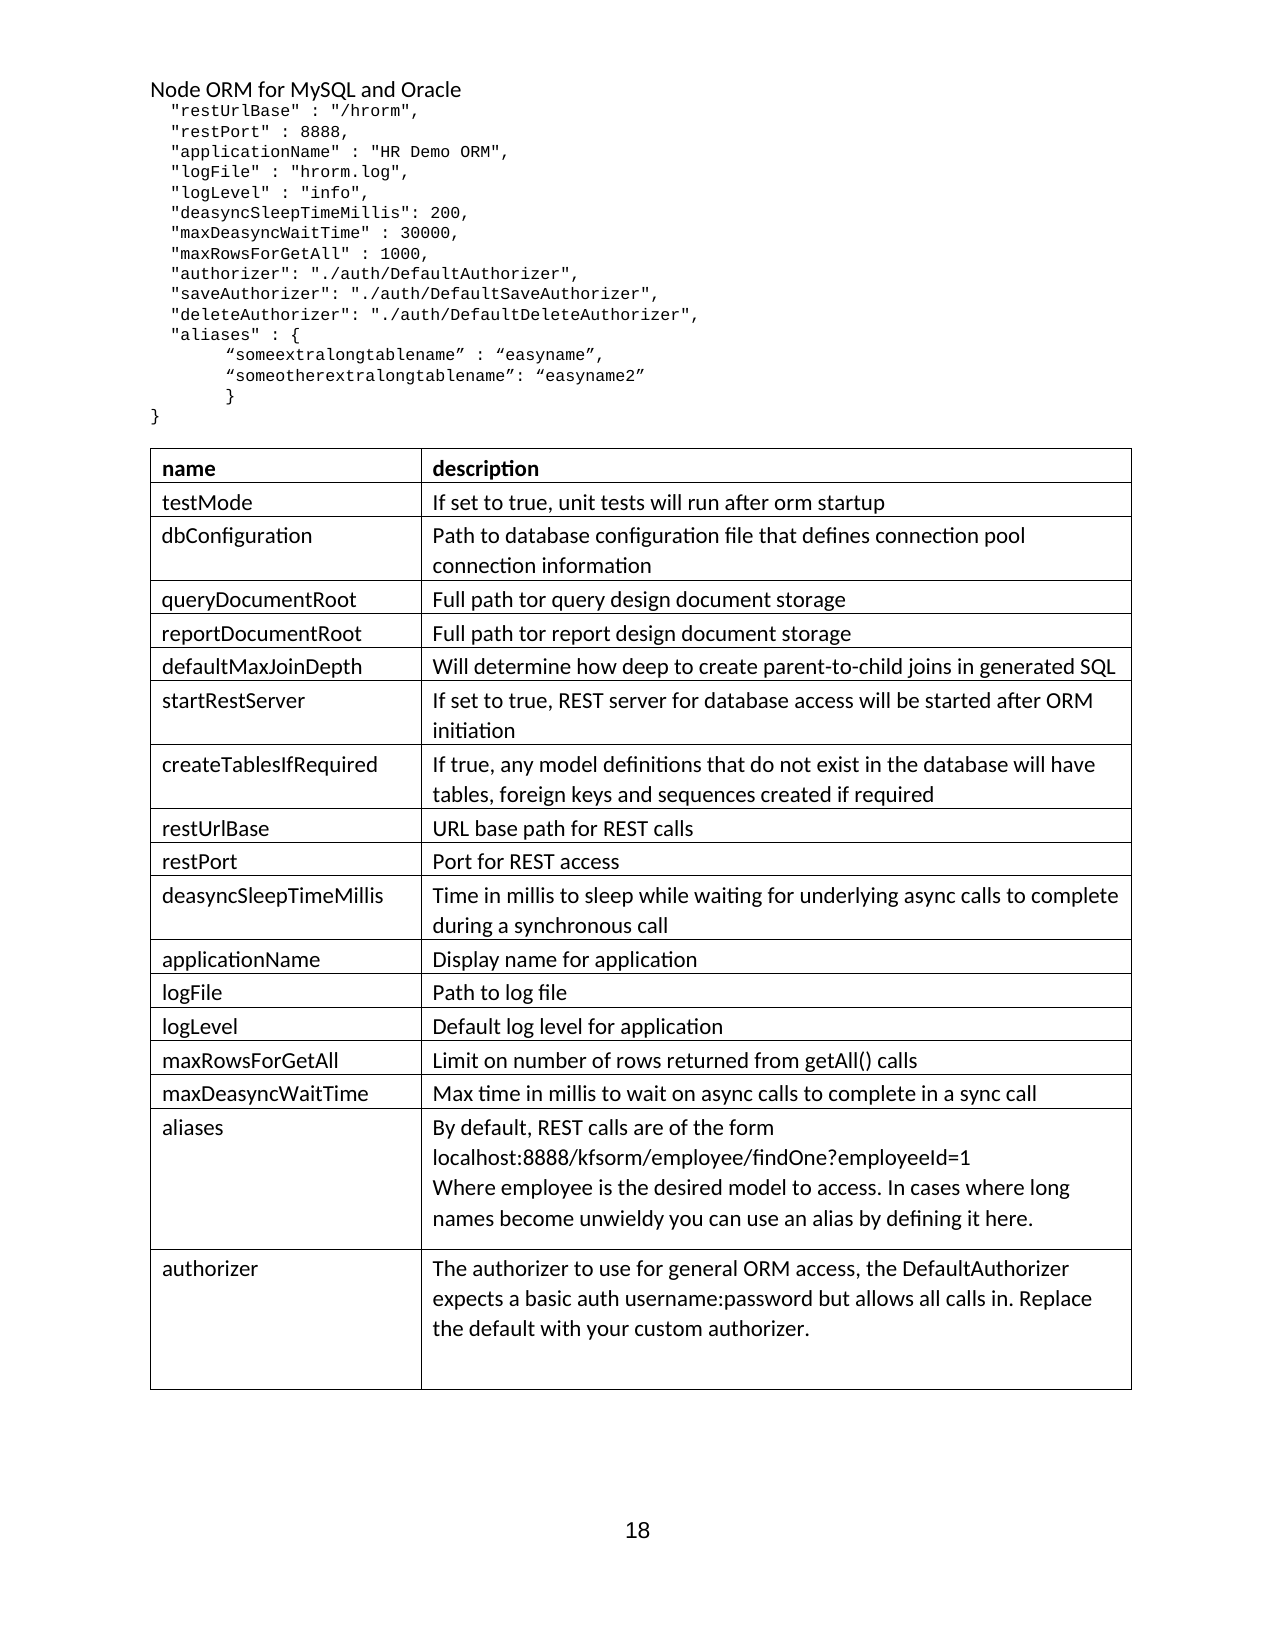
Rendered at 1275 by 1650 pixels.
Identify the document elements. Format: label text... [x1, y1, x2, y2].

table_cell URL base path for REST calls [422, 809, 1131, 842]
text "restPort" : 8888, [150, 123, 1143, 142]
table_cell restUrlBase [151, 809, 421, 842]
table_cell logFile [151, 974, 421, 1007]
table_cell Port for REST access [422, 843, 1131, 875]
table_cell If true, any model definitions that do not exist in the database will have tables, foreign keys and sequences created if required [422, 745, 1131, 808]
table_cell Will determine how deep to create parent-to-child joins in generated SQL [422, 648, 1131, 680]
text "restUrlBase" : "/hrorm", [150, 103, 1143, 122]
text “someextralongtablename” : “easyname”, [225, 347, 1143, 366]
table_cell The authorizer to use for general ORM access, the DefaultAuthorizer expects a basic auth username:password but allows all calls in. Replace the default with your custom authorizer. [422, 1250, 1131, 1389]
text "logFile" : "hrorm.log", [150, 164, 1143, 183]
text "aliases" : { [150, 326, 1143, 345]
text “someotherextralongtablename”: “easyname2” [225, 367, 1143, 386]
table_cell queryDocumentRoot [151, 581, 421, 613]
table_cell deasyncSleepTimeMillis [151, 876, 421, 939]
table_cell dbConfiguration [151, 517, 421, 579]
text "applicationName" : "HR Demo ORM", [150, 144, 1143, 162]
text "logLevel" : "info", [150, 184, 1143, 203]
text "deasyncSleepTimeMillis": 200, [150, 204, 1143, 223]
table_cell Path to database configuration file that defines connection pool connection information [422, 517, 1131, 579]
table_cell testMode [151, 483, 421, 516]
text "maxDeasyncWaitTime" : 30000, [150, 225, 1143, 244]
table_cell logLevel [151, 1008, 421, 1040]
table_cell maxDeasyncWaitTime [151, 1075, 421, 1107]
table_cell reportDocumentRoot [151, 614, 421, 647]
table_cell defaultMaxJoinDepth [151, 648, 421, 680]
table_cell Limit on number of rows returned from getAll() calls [422, 1041, 1131, 1074]
table_cell startRestServer [151, 681, 421, 744]
table_cell Time in millis to sleep while waiting for underlying async calls to complete during a synchronous call [422, 876, 1131, 939]
table_cell Path to log file [422, 974, 1131, 1007]
table_cell If set to true, REST server for database access will be started after ORM initiation [422, 681, 1131, 744]
text } [150, 408, 1143, 427]
table_cell By default, REST calls are of the form localhost:8888/kfsorm/employee/findOne?employeeId=1 Where employee is the desired model to access. In cases where long names become unwieldy you can use an alias by defining it here. [422, 1109, 1131, 1248]
text } [150, 387, 1143, 406]
text "deleteAuthorizer": "./auth/DefaultDeleteAuthorizer", [150, 306, 1143, 325]
table_cell restPort [151, 843, 421, 875]
table_header description [422, 449, 1131, 482]
table_cell If set to true, unit tests will run after orm startup [422, 483, 1131, 516]
table_cell Full path tor report design document storage [422, 614, 1131, 647]
table_cell applicationName [151, 940, 421, 973]
table_header name [151, 449, 421, 482]
table_cell maxRowsForGetAll [151, 1041, 421, 1074]
table_cell Full path tor query design document storage [422, 581, 1131, 613]
table_cell Display name for application [422, 940, 1131, 973]
text "saveAuthorizer": "./auth/DefaultSaveAuthorizer", [150, 286, 1143, 305]
text "maxRowsForGetAll" : 1000, [150, 245, 1143, 264]
text "authorizer": "./auth/DefaultAuthorizer", [150, 266, 1143, 284]
table_cell aliases [151, 1109, 421, 1248]
table_cell createTablesIfRequired [151, 745, 421, 808]
table_cell Default log level for application [422, 1008, 1131, 1040]
table_cell Max time in millis to wait on async calls to complete in a sync call [422, 1075, 1131, 1107]
table_cell authorizer [151, 1250, 421, 1389]
